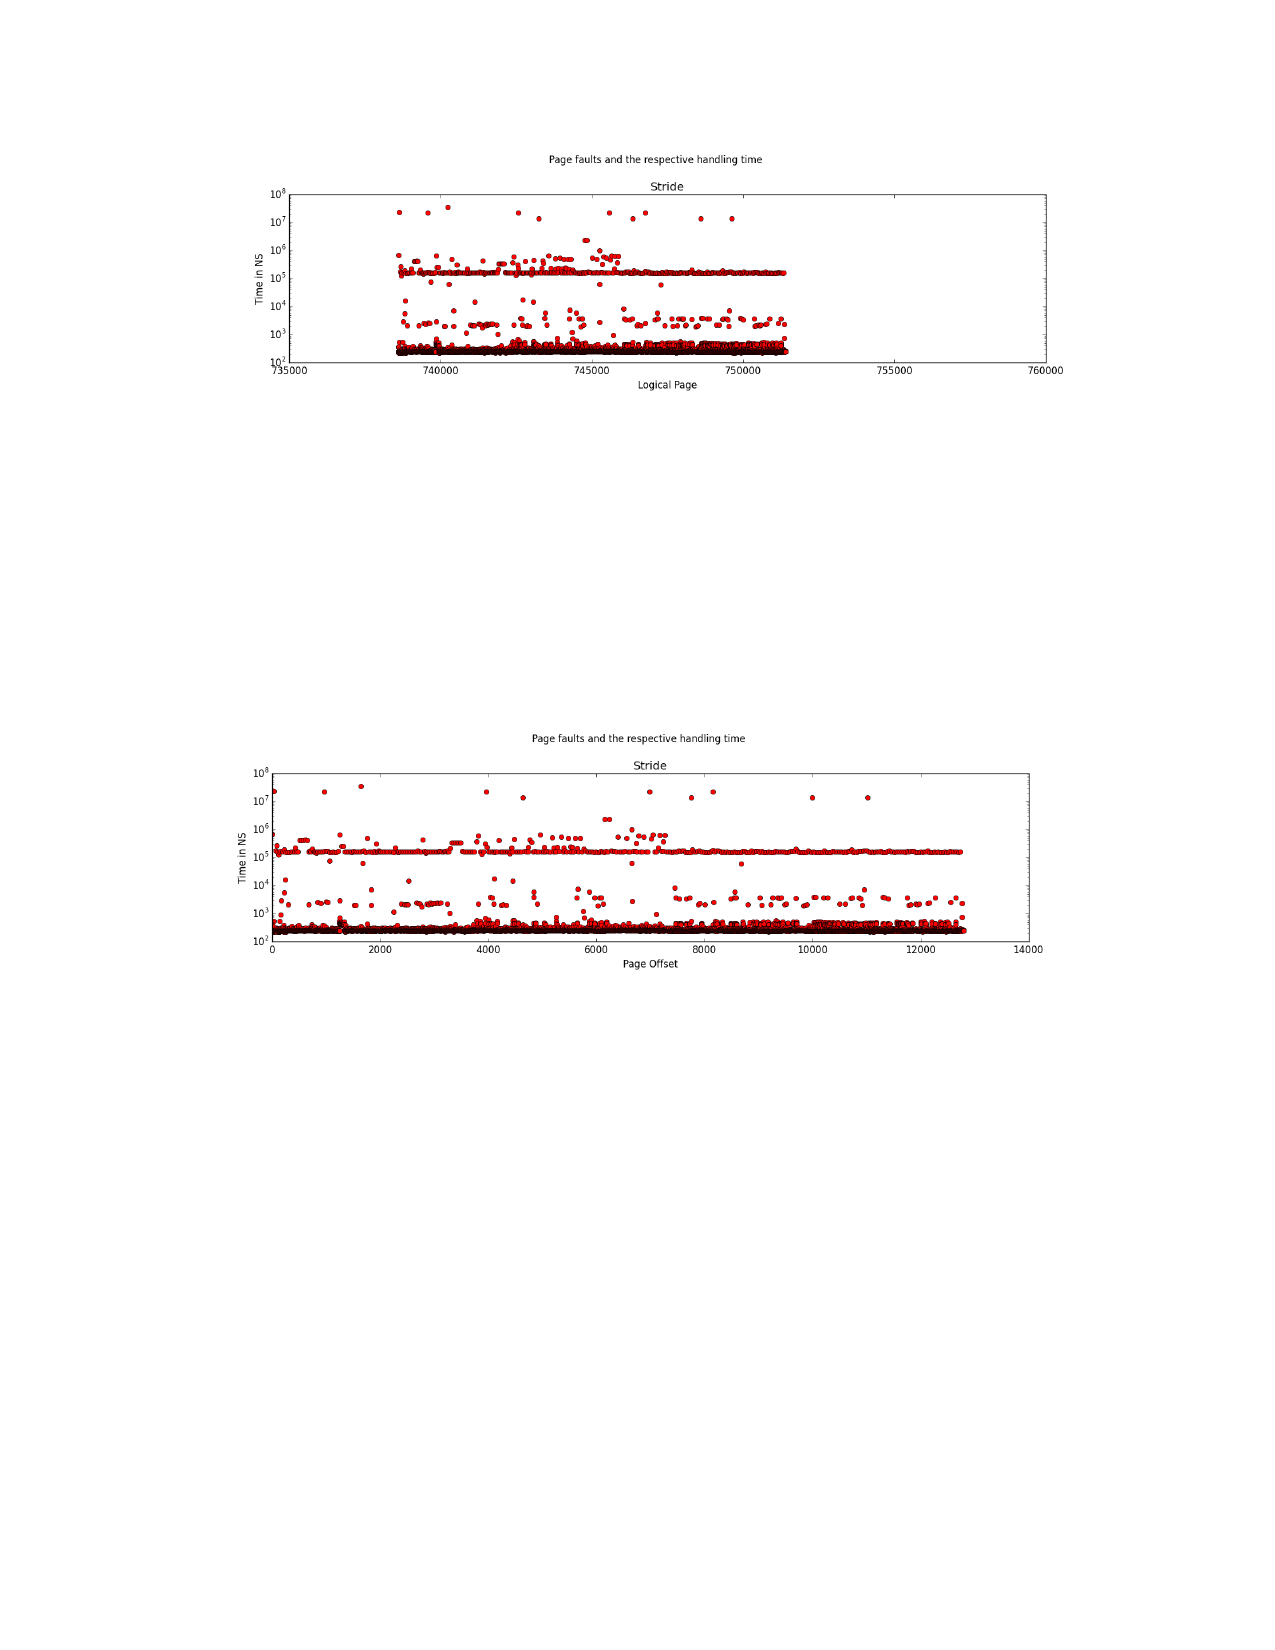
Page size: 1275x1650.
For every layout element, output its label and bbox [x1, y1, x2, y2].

picture [150, 724, 1125, 1217]
picture [167, 145, 1143, 638]
